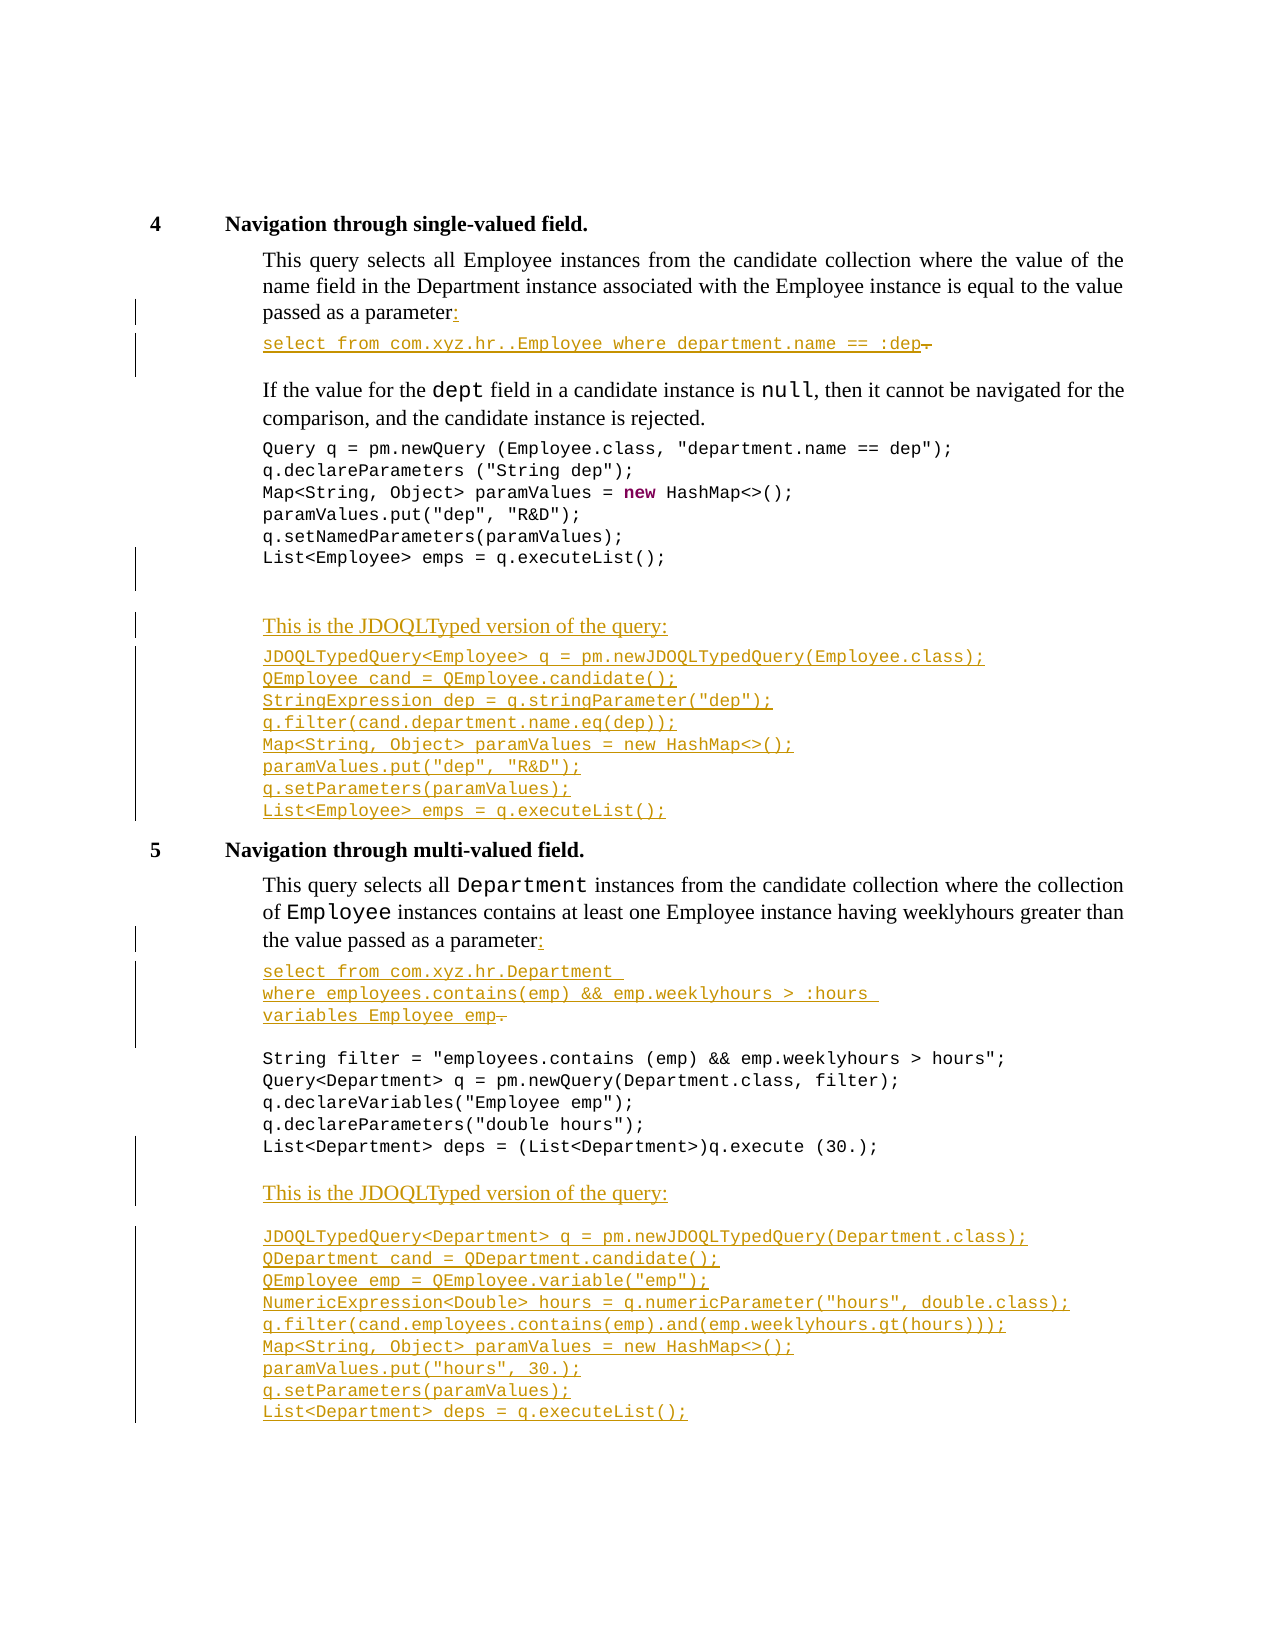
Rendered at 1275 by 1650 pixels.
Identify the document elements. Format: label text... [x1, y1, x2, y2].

text Query q = pm.newQuery (Employee.class, "department.name == dep"); [262, 438, 1125, 460]
text q.filter(cand.employees.contains(emp).and(emp.weeklyhours.gt(hours))); [262, 1314, 1125, 1336]
text q.declareParameters("double hours"); [262, 1114, 1125, 1136]
text QEmployee cand = QEmployee.candidate(); [262, 668, 1125, 690]
text NumericExpression<Double> hours = q.numericParameter("hours", double.class); [262, 1292, 1125, 1314]
text String filter = "employees.contains (emp) && emp.weeklyhours > hours"; [262, 1048, 1125, 1070]
text StringExpression dep = q.stringParameter("dep"); [262, 690, 1125, 712]
text paramValues.put("hours", 30.); [262, 1358, 1125, 1379]
text This query selects all Department instances from the candidate collection where the collection of Employee instances contains at least one Employee instance having weeklyhours greater than the value passed as a parameter: [262, 872, 1125, 952]
text This is the JDOQLTyped version of the query: [262, 1179, 1125, 1206]
text This is the JDOQLTyped version of the query: [262, 612, 1125, 638]
text Query<Department> q = pm.newQuery(Department.class, filter); [262, 1070, 1125, 1092]
text paramValues.put("dep", "R&D"); [262, 756, 1125, 778]
text Map<String, Object> paramValues = new HashMap<>(); [262, 1336, 1125, 1358]
text q.setParameters(paramValues); [262, 778, 1125, 799]
text select from com.xyz.hr.Department where employees.contains(emp) && emp.weeklyhours > :hours variables Employee emp [262, 961, 1125, 1026]
text select from com.xyz.hr..Employee where department.name == :dep [262, 333, 1125, 355]
text JDOQLTypedQuery<Employee> q = pm.newJDOQLTypedQuery(Employee.class); [262, 646, 1125, 668]
text paramValues.put("dep", "R&D"); [262, 504, 1125, 526]
text QEmployee emp = QEmployee.variable("emp"); [262, 1270, 1125, 1292]
text q.declareParameters ("String dep"); [262, 460, 1125, 482]
text List<Department> deps = (List<Department>)q.execute (30.); [262, 1136, 1125, 1158]
text q.setParameters(paramValues); [262, 1379, 1125, 1401]
text q.setNamedParameters(paramValues); [262, 526, 1125, 547]
text List<Employee> emps = q.executeList(); [262, 799, 1125, 821]
text q.filter(cand.department.name.eq(dep)); [262, 712, 1125, 734]
subtitle Navigation through single-valued field. [150, 210, 1125, 236]
text If the value for the dept field in a candidate instance is null, then it cannot be navigated for the comparison, and the candidate instance is rejected. [262, 377, 1125, 430]
text List<Employee> emps = q.executeList(); [262, 547, 1125, 569]
text q.declareVariables("Employee emp"); [262, 1092, 1125, 1114]
text Map<String, Object> paramValues = new HashMap<>(); [262, 734, 1125, 756]
subtitle Navigation through multi-valued field. [150, 836, 1125, 862]
text This query selects all Employee instances from the candidate collection where the value of the name field in the Department instance associated with the Employee instance is equal to the value passed as a parameter: [262, 246, 1125, 324]
text List<Department> deps = q.executeList(); [262, 1401, 1125, 1423]
text QDepartment cand = QDepartment.candidate(); [262, 1248, 1125, 1270]
text Map<String, Object> paramValues = new HashMap<>(); [262, 482, 1125, 504]
text JDOQLTypedQuery<Department> q = pm.newJDOQLTypedQuery(Department.class); [262, 1226, 1125, 1248]
